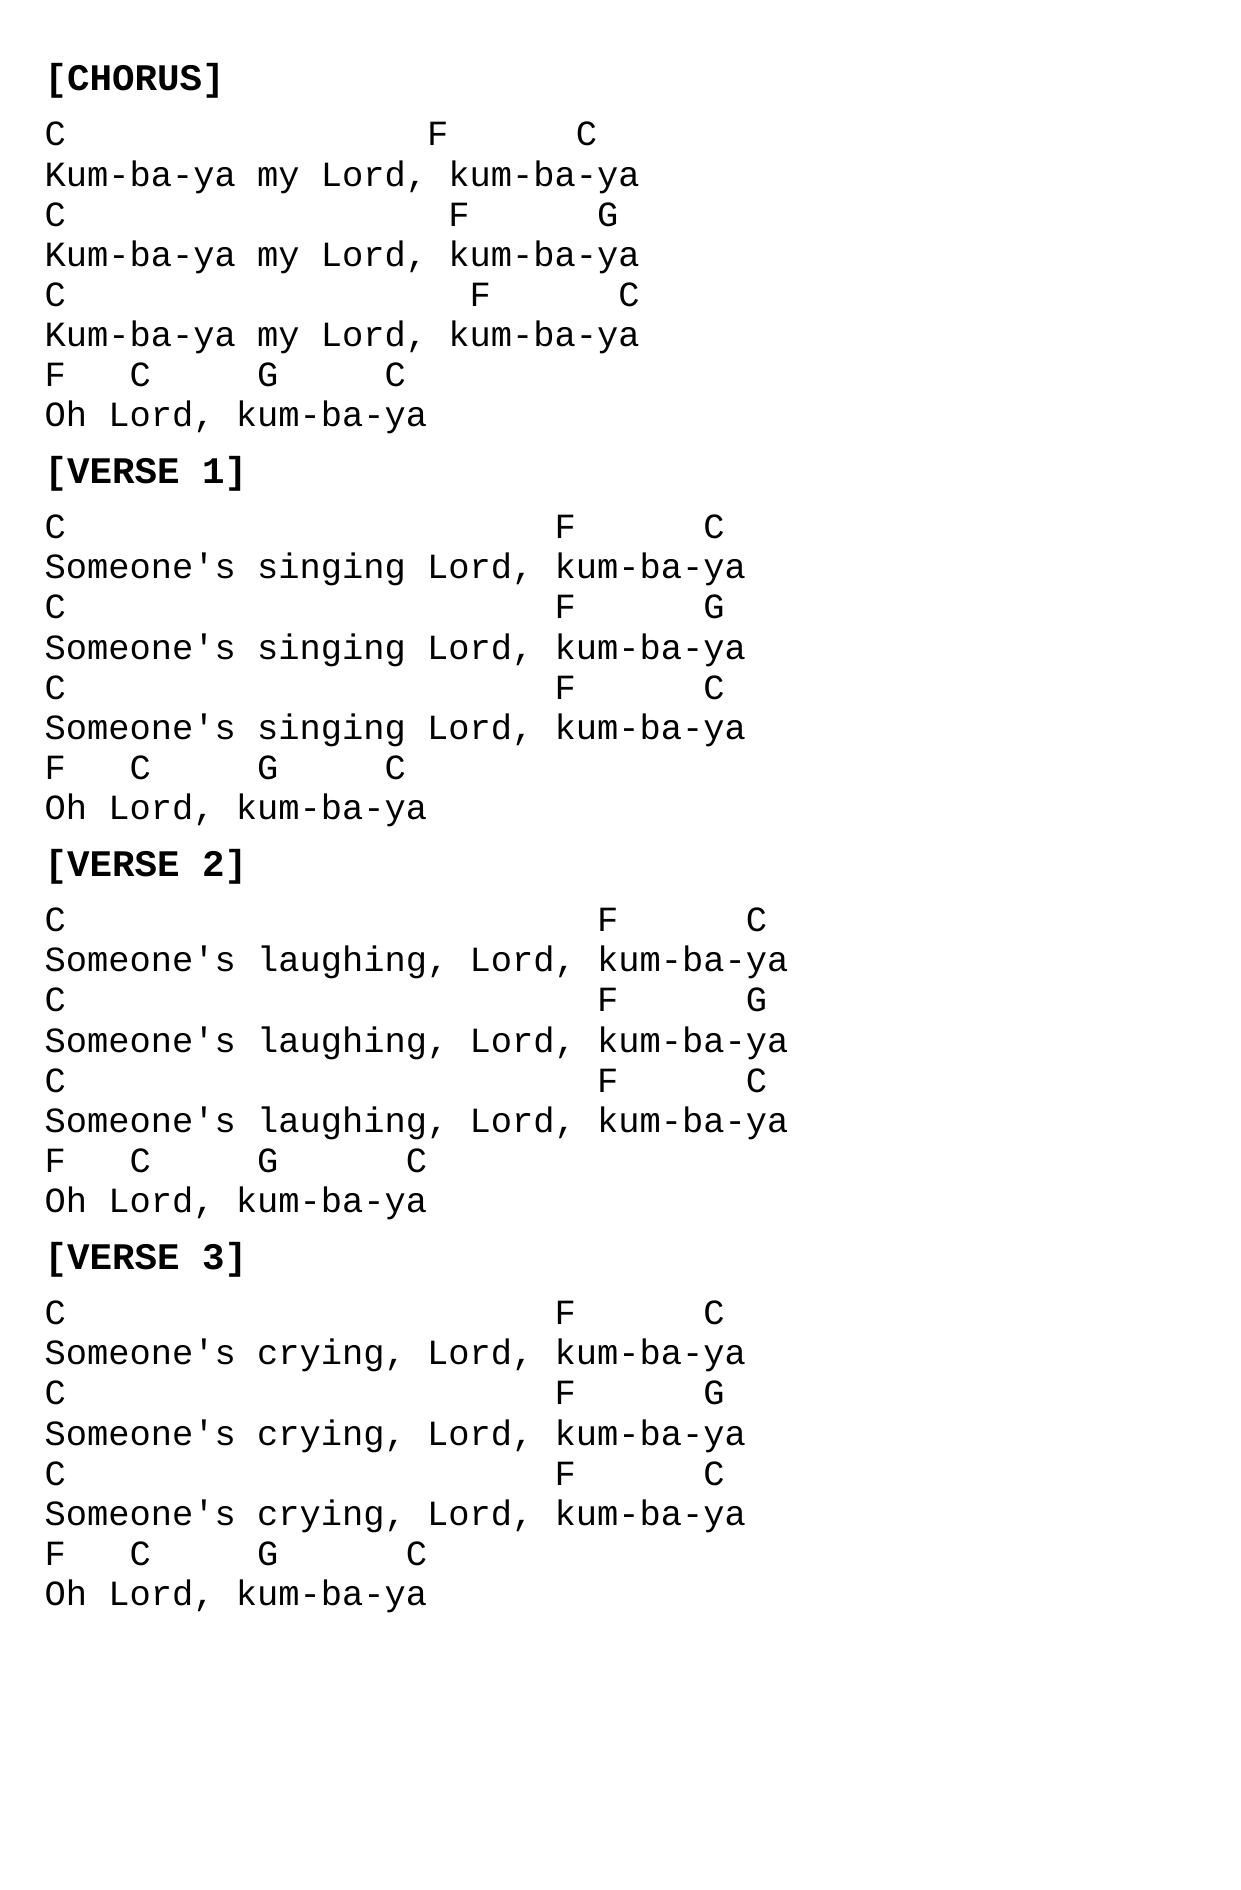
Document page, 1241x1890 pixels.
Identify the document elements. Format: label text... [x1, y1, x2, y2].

text C F C [44, 509, 1063, 549]
text Someone's laughing, Lord, kum-ba-ya [44, 1022, 1063, 1063]
text Oh Lord, kum-ba-ya [44, 397, 1063, 437]
subtitle [VERSE 3] [44, 1238, 1063, 1280]
text F C G C [44, 1143, 1063, 1183]
text C F C [44, 277, 1063, 317]
text C F C [44, 902, 1063, 942]
text Someone's laughing, Lord, kum-ba-ya [44, 1103, 1063, 1143]
text C F G [44, 589, 1063, 629]
text C F G [44, 197, 1063, 237]
text C F C [44, 116, 1063, 156]
text Oh Lord, kum-ba-ya [44, 1576, 1063, 1616]
text Someone's singing Lord, kum-ba-ya [44, 549, 1063, 589]
text C F C [44, 1456, 1063, 1496]
subtitle [VERSE 1] [44, 452, 1063, 494]
text C F C [44, 670, 1063, 710]
text Oh Lord, kum-ba-ya [44, 790, 1063, 830]
text F C G C [44, 750, 1063, 790]
text C F G [44, 982, 1063, 1022]
text Someone's singing Lord, kum-ba-ya [44, 710, 1063, 750]
text F C G C [44, 1536, 1063, 1576]
text C F G [44, 1375, 1063, 1415]
text Kum-ba-ya my Lord, kum-ba-ya [44, 156, 1063, 197]
text Someone's crying, Lord, kum-ba-ya [44, 1335, 1063, 1375]
subtitle [CHORUS] [44, 59, 1063, 102]
text Kum-ba-ya my Lord, kum-ba-ya [44, 317, 1063, 357]
subtitle [VERSE 2] [44, 845, 1063, 887]
text C F C [44, 1063, 1063, 1103]
text Someone's crying, Lord, kum-ba-ya [44, 1496, 1063, 1536]
text Someone's laughing, Lord, kum-ba-ya [44, 942, 1063, 982]
text C F C [44, 1295, 1063, 1335]
text Someone's singing Lord, kum-ba-ya [44, 629, 1063, 670]
text Someone's crying, Lord, kum-ba-ya [44, 1415, 1063, 1456]
text Oh Lord, kum-ba-ya [44, 1183, 1063, 1223]
text F C G C [44, 357, 1063, 397]
text Kum-ba-ya my Lord, kum-ba-ya [44, 237, 1063, 277]
